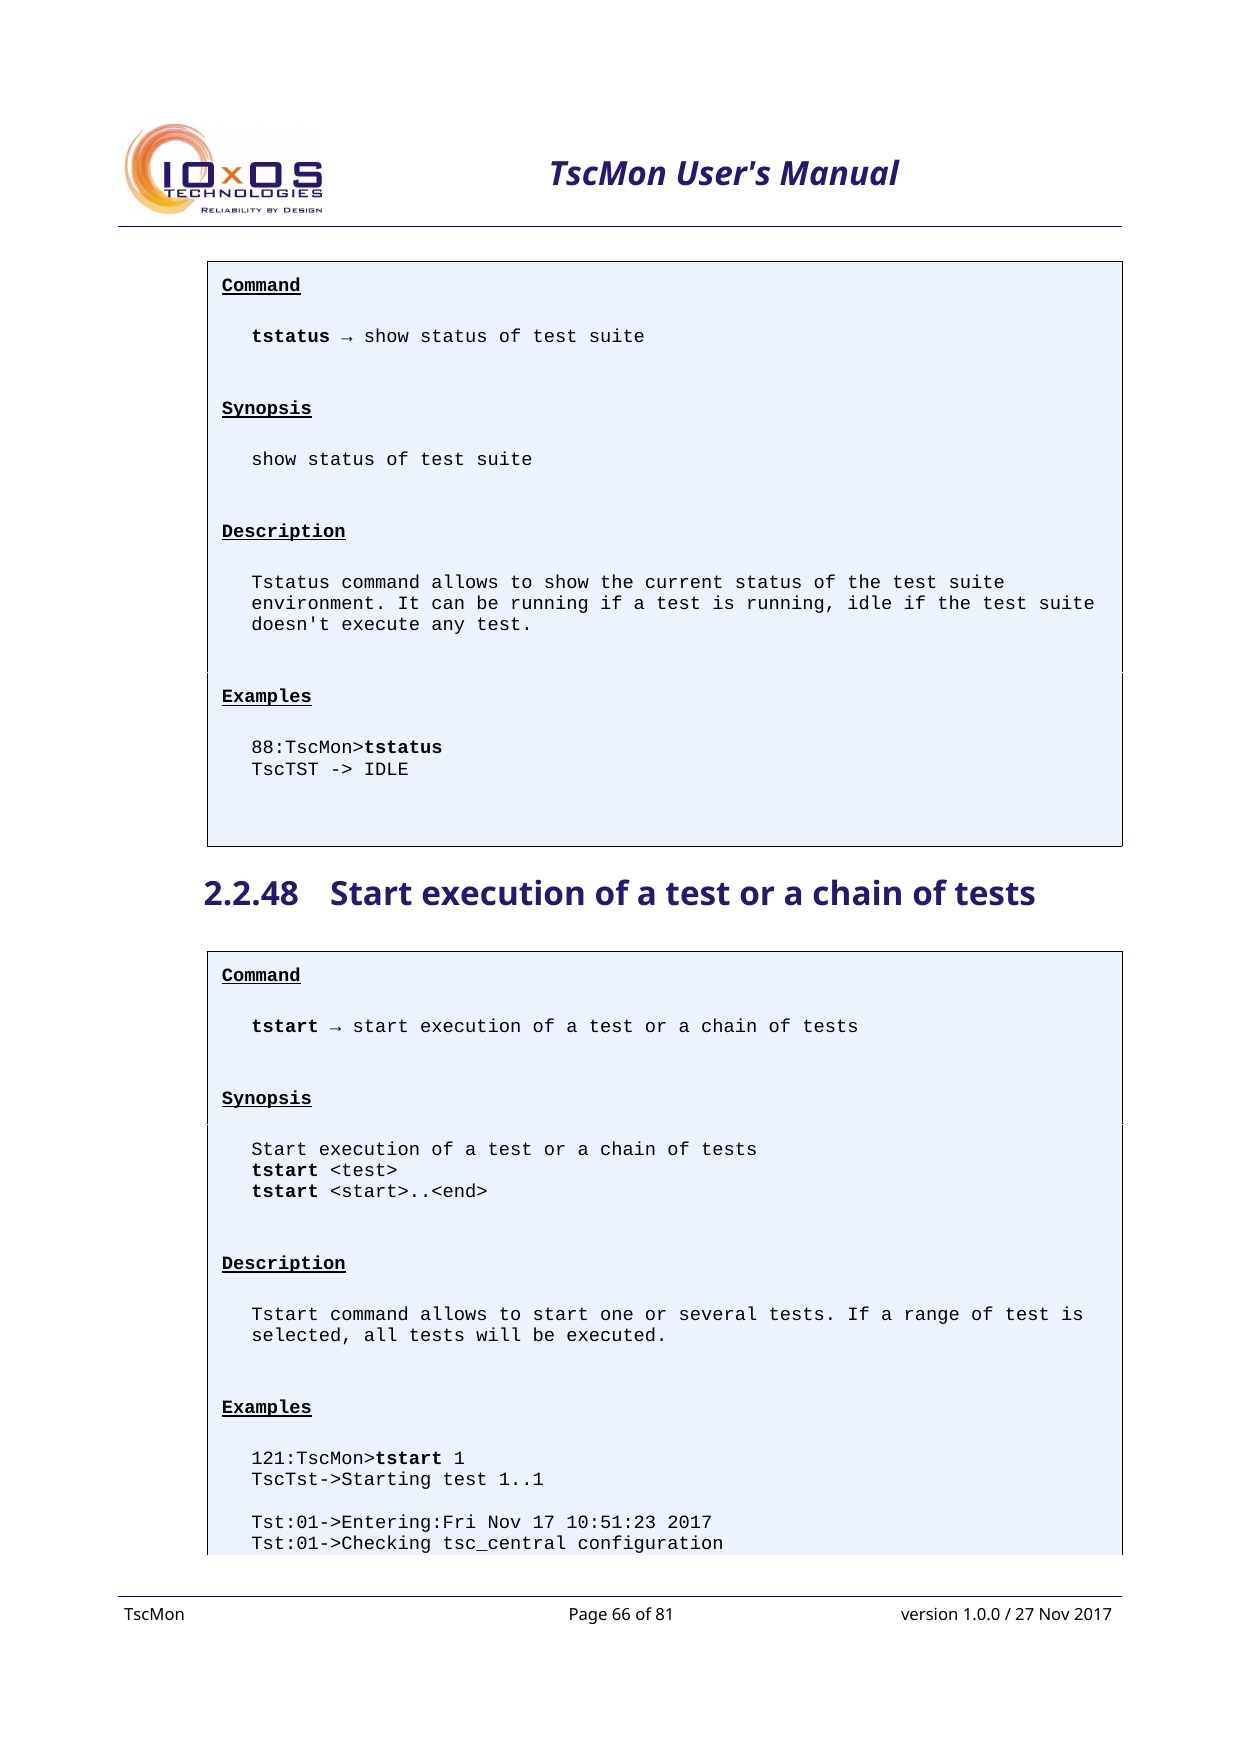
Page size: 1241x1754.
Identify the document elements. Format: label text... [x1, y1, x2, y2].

text TscTST -> IDLE [208, 759, 1122, 795]
text tstatus → show status of test suite [208, 312, 1122, 348]
text tstart <start>..<end> [208, 1182, 1122, 1203]
text 88:TscMon>tstatus [208, 723, 1122, 759]
text Start execution of a test or a chain of tests [208, 1124, 1122, 1161]
text Tst:01->Entering:Fri Nov 17 10:51:23 2017 [208, 1513, 1122, 1534]
text Tstart command allows to start one or several tests. If a range of test is selected, all tests will be executed. [208, 1290, 1122, 1347]
picture [123, 123, 323, 217]
text Tstatus command allows to show the current status of the test suite environment. It can be running if a test is running, idle if the test suite doesn't execute any test. [208, 558, 1122, 636]
subtitle Synopsis [208, 1074, 1122, 1124]
subtitle Description [208, 507, 1122, 558]
subtitle Description [208, 1239, 1122, 1290]
text show status of test suite [208, 435, 1122, 471]
subtitle Examples [208, 1383, 1122, 1434]
text TscTst->Starting test 1..1 [208, 1470, 1122, 1491]
subtitle Synopsis [208, 384, 1122, 435]
subtitle Examples [208, 672, 1122, 723]
text 121:TscMon>tstart 1 [208, 1434, 1122, 1470]
text Tst:01->Checking tsc_central configuration [208, 1534, 1122, 1555]
text tstart <test> [208, 1161, 1122, 1182]
text tstart → start execution of a test or a chain of tests [208, 1002, 1122, 1038]
text Command [208, 262, 1122, 312]
subtitle Start execution of a test or a chain of tests [195, 870, 1122, 915]
text Command [208, 952, 1122, 1002]
